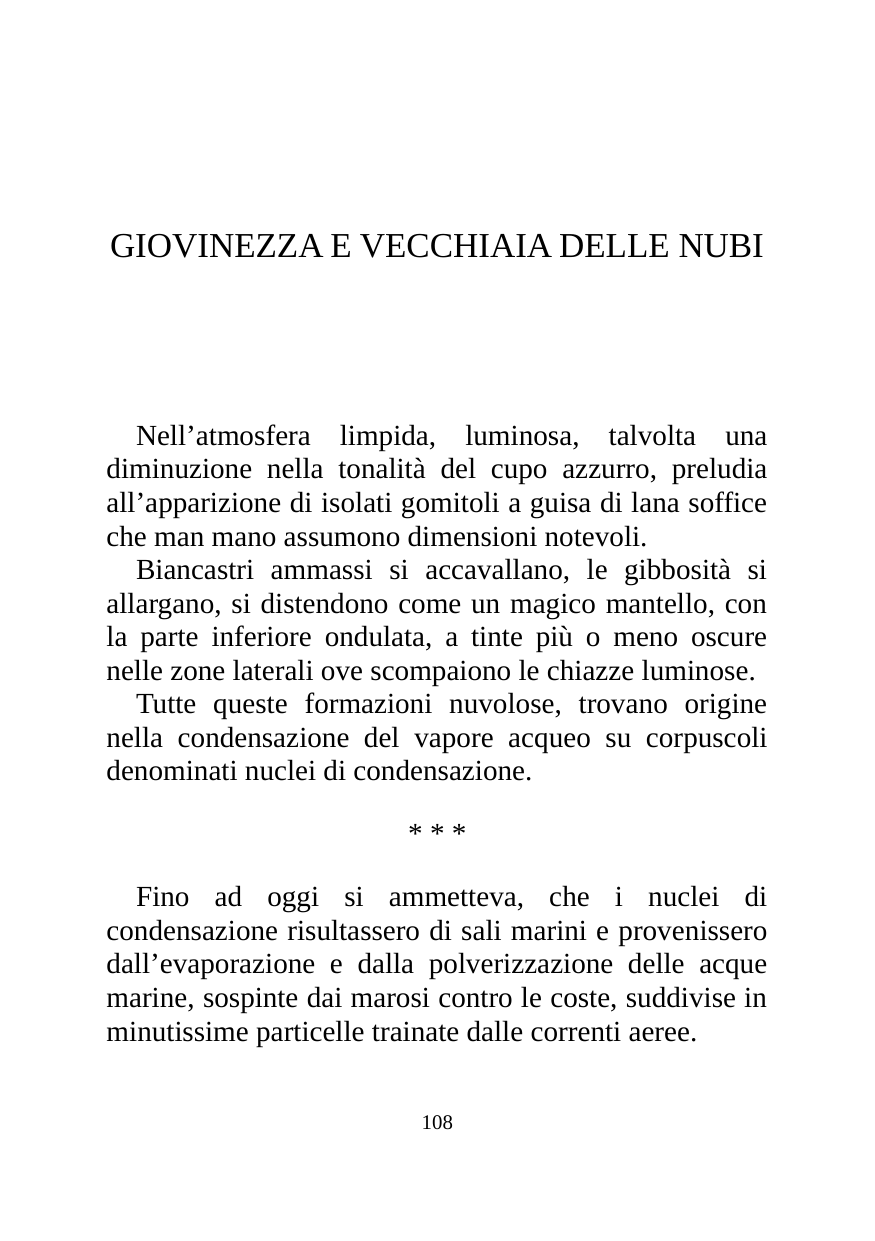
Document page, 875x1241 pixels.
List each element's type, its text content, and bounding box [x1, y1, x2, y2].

text Fino ad oggi si ammetteva, che i nuclei di condensazione risultassero di sali marini e provenissero dall’evaporazione e dalla polverizzazione delle acque marine, sospinte dai marosi contro le coste, suddivise in minutissime particelle trainate dalle correnti aeree. [106, 879, 768, 1047]
text Biancastri ammassi si accavallano, le gibbosità si allargano, si distendono come un magico mantello, con la parte inferiore ondulata, a tinte più o meno oscure nelle zone laterali ove scompaiono le chiazze luminose. [106, 552, 768, 686]
text * * * [106, 817, 768, 850]
text Nell’atmosfera limpida, luminosa, talvolta una diminuzione nella tonalità del cupo azzurro, preludia all’apparizione di isolati gomitoli a guisa di lana soffice che man mano assumono dimensioni notevoli. [106, 418, 768, 552]
text Tutte queste formazioni nuvolose, trovano origine nella condensazione del vapore acqueo su corpuscoli denominati nuclei di condensazione. [106, 686, 768, 787]
subtitle GIOVINEZZA E VECCHIAIA DELLE NUBI [106, 224, 768, 264]
